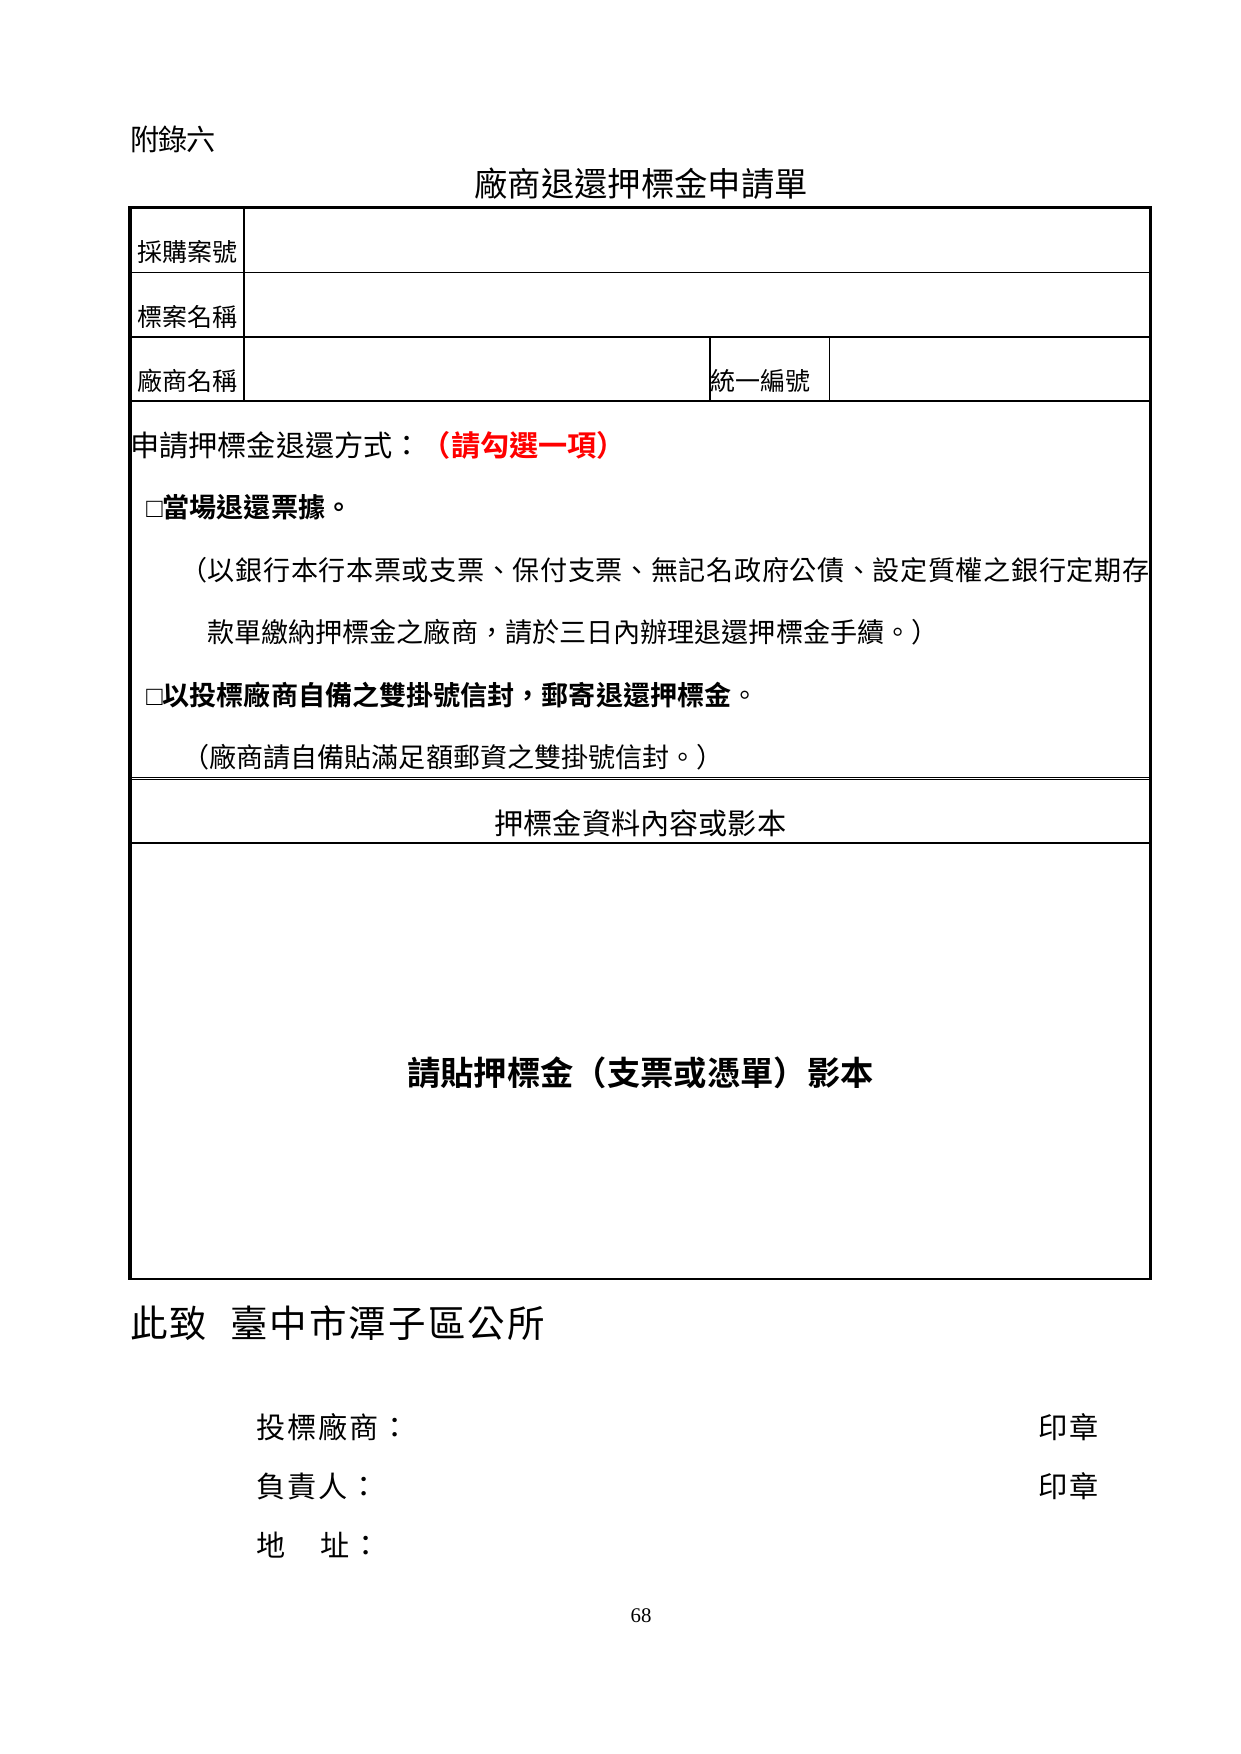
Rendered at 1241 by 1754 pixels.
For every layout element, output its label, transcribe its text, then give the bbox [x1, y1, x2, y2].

table_header [436, 1405, 1027, 1464]
table_cell 廠商名稱 [132, 338, 243, 400]
table_cell 押標金資料內容或影本 [132, 780, 1149, 842]
table_cell 請貼押標金（支票或憑單）影本 [132, 844, 1149, 1278]
text 廠商退還押標金申請單 [130, 158, 1152, 206]
table_cell 地 址： [245, 1523, 436, 1582]
table_cell [245, 338, 709, 400]
table_cell 標案名稱 [132, 273, 243, 336]
table_cell 印章 [1027, 1464, 1145, 1523]
table_cell [436, 1523, 1145, 1582]
table_cell 統一編號 [711, 338, 829, 400]
table_cell [436, 1464, 1027, 1523]
table_cell 申請押標金退還方式：（請勾選一項） □當場退還票據。 （以銀行本行本票或支票、保付支票、無記名政府公債、設定質權之銀行定期存款單繳納押標金之廠商，請於三日內辦理退還押標金手續。） □以投標廠商自備之雙掛號信封，郵寄退還押標金。 （廠商請自備貼滿足額郵資之雙掛號信封。） [132, 402, 1149, 777]
text 此致 臺中市潭子區公所 [130, 1280, 1152, 1342]
table_cell [245, 273, 1149, 336]
table_header [245, 209, 1149, 272]
table_header 採購案號 [132, 209, 243, 272]
table_cell [830, 338, 1149, 400]
table_header 印章 [1027, 1405, 1145, 1464]
table_header 投標廠商： [245, 1405, 436, 1464]
table_cell 負責人： [245, 1464, 436, 1523]
text 附錄六 [130, 96, 1167, 158]
